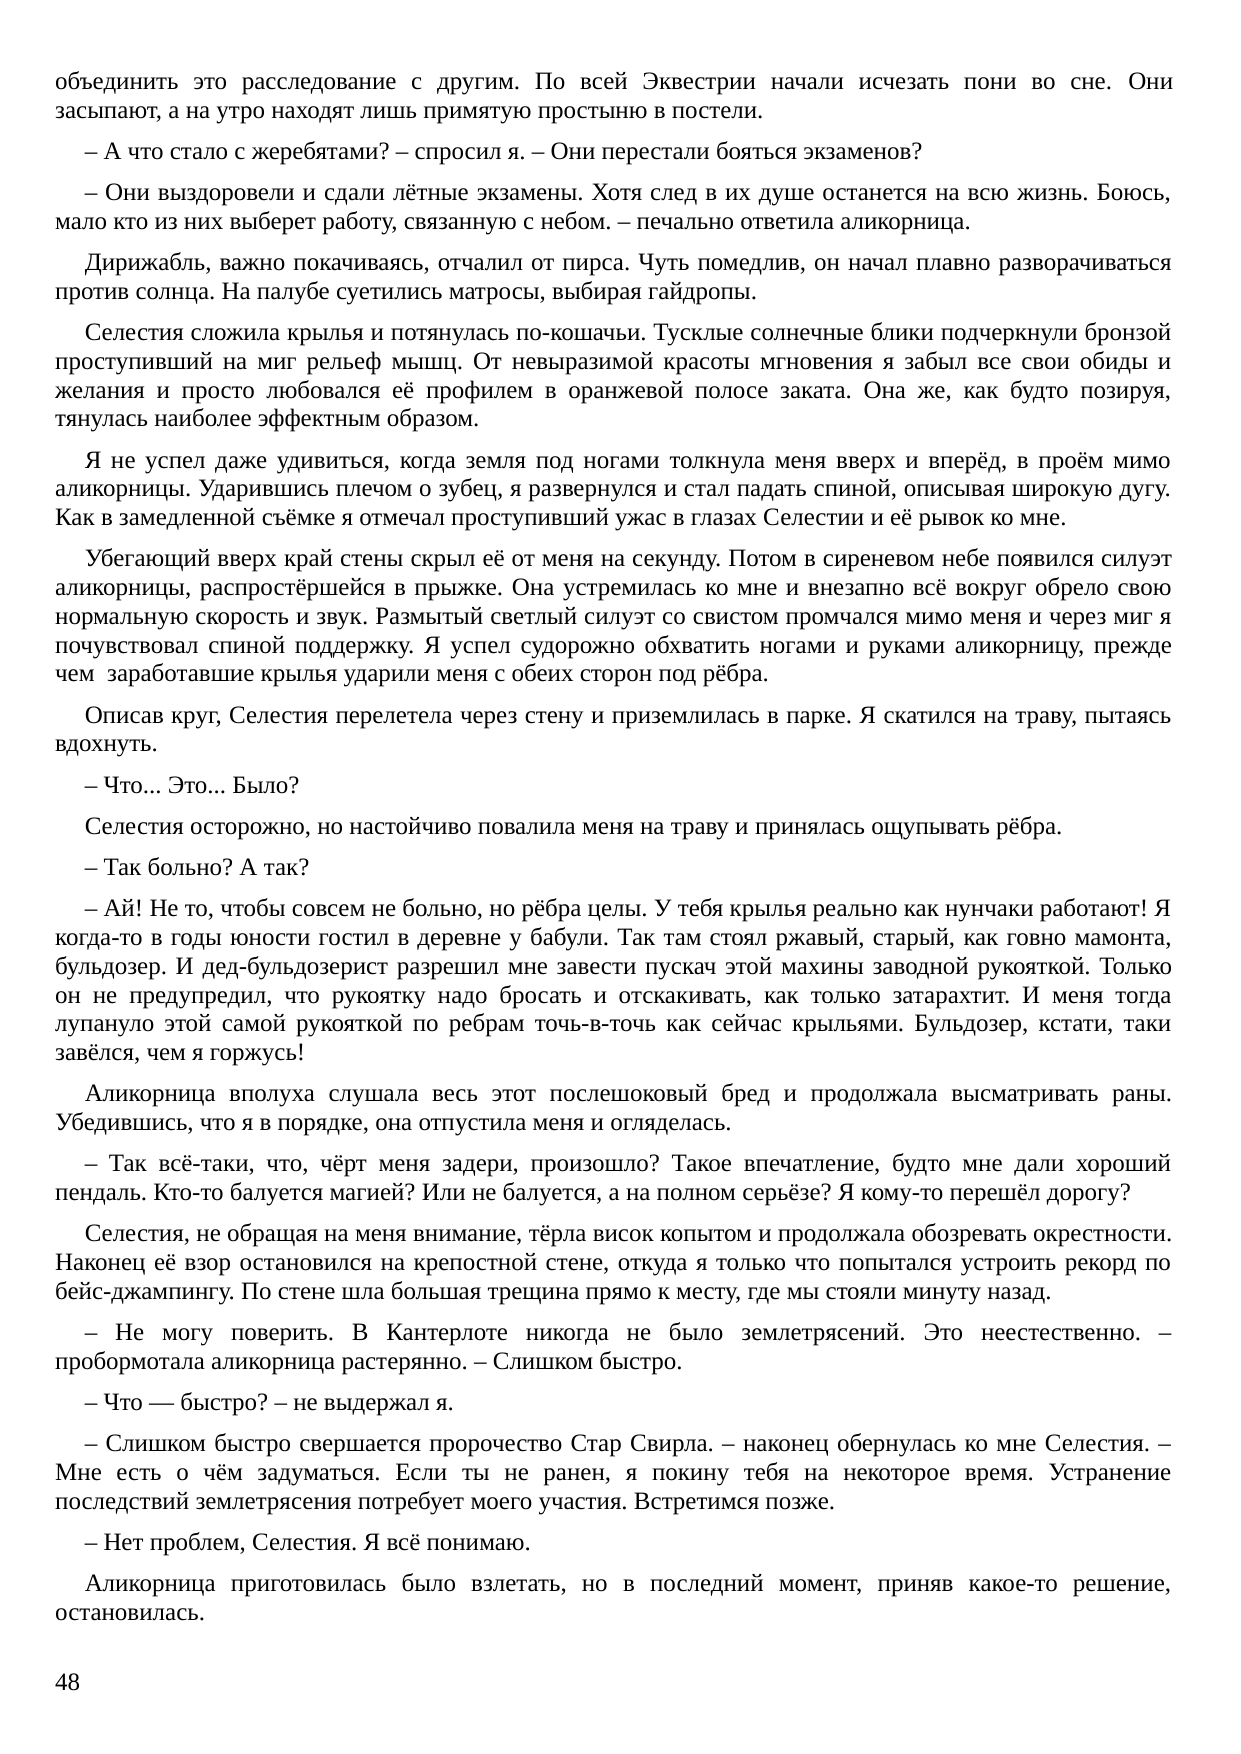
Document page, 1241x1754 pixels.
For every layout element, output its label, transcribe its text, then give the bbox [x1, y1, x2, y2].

text – Ай! Не то, чтобы совсем не больно, но рёбра целы. У тебя крылья реально как нунчаки работают! Я когда-то в годы юности гостил в деревне у бабули. Так там стоял ржавый, старый, как говно мамонта, бульдозер. И дед-бульдозерист разрешил мне завести пускач этой махины заводной рукояткой. Только он не предупредил, что рукоятку надо бросать и отскакивать, как только затарахтит. И меня тогда лупануло этой самой рукояткой по ребрам точь-в-точь как сейчас крыльями. Бульдозер, кстати, таки завёлся, чем я горжусь! [55, 893, 1173, 1066]
text – Что — быстро? – не выдержал я. [55, 1387, 1173, 1416]
text – Так больно? А так? [55, 852, 1173, 881]
text – А что стало с жеребятами? – спросил я. – Они перестали бояться экзаменов? [55, 136, 1173, 165]
text – Не могу поверить. В Кантерлоте никогда не было землетрясений. Это неестественно. – пробормотала аликорница растерянно. – Слишком быстро. [55, 1317, 1173, 1375]
text Селестия, не обращая на меня внимание, тёрла висок копытом и продолжала обозревать окрестности. Наконец её взор остановился на крепостной стене, откуда я только что попытался устроить рекорд по бейс-джампингу. По стене шла большая трещина прямо к месту, где мы стояли минуту назад. [55, 1218, 1173, 1305]
text Аликорница приготовилась было взлетать, но в последний момент, приняв какое-то решение, остановилась. [55, 1568, 1173, 1626]
text Убегающий вверх край стены скрыл её от меня на секунду. Потом в сиреневом небе появился силуэт аликорницы, распростёршейся в прыжке. Она устремилась ко мне и внезапно всё вокруг обрело свою нормальную скорость и звук. Размытый светлый силуэт со свистом промчался мимо меня и через миг я почувствовал спиной поддержку. Я успел судорожно обхватить ногами и руками аликорницу, прежде чем заработавшие крылья ударили меня с обеих сторон под рёбра. [55, 543, 1173, 687]
text – Слишком быстро свершается пророчество Стар Свирла. – наконец обернулась ко мне Селестия. – Мне есть о чём задуматься. Если ты не ранен, я покину тебя на некоторое время. Устранение последствий землетрясения потребует моего участия. Встретимся позже. [55, 1428, 1173, 1515]
text Селестия сложила крылья и потянулась по-кошачьи. Тусклые солнечные блики подчеркнули бронзой проступивший на миг рельеф мышц. От невыразимой красоты мгновения я забыл все свои обиды и желания и просто любовался её профилем в оранжевой полосе заката. Она же, как будто позируя, тянулась наиболее эффектным образом. [55, 317, 1173, 432]
text – Нет проблем, Селестия. Я всё понимаю. [55, 1527, 1173, 1556]
text Дирижабль, важно покачиваясь, отчалил от пирса. Чуть помедлив, он начал плавно разворачиваться против солнца. На палубе суетились матросы, выбирая гайдропы. [55, 247, 1173, 305]
text Описав круг, Селестия перелетела через стену и приземлилась в парке. Я скатился на траву, пытаясь вдохнуть. [55, 700, 1173, 757]
text – Так всё-таки, что, чёрт меня задери, произошло? Такое впечатление, будто мне дали хороший пендаль. Кто-то балуется магией? Или не балуется, а на полном серьёзе? Я кому-то перешёл дорогу? [55, 1148, 1173, 1206]
text Селестия осторожно, но настойчиво повалила меня на траву и принялась ощупывать рёбра. [55, 811, 1173, 840]
text объединить это расследование с другим. По всей Эквестрии начали исчезать пони во сне. Они засыпают, а на утро находят лишь примятую простыню в постели. [55, 66, 1173, 123]
text – Они выздоровели и сдали лётные экзамены. Хотя след в их душе останется на всю жизнь. Боюсь, мало кто из них выберет работу, связанную с небом. – печально ответила аликорница. [55, 177, 1173, 235]
text Я не успел даже удивиться, когда земля под ногами толкнула меня вверх и вперёд, в проём мимо аликорницы. Ударившись плечом о зубец, я развернулся и стал падать спиной, описывая широкую дугу. Как в замедленной съёмке я отмечал проступивший ужас в глазах Селестии и её рывок ко мне. [55, 445, 1173, 531]
text – Что... Это... Было? [55, 770, 1173, 798]
text Аликорница вполуха слушала весь этот послешоковый бред и продолжала высматривать раны. Убедившись, что я в порядке, она отпустила меня и огляделась. [55, 1078, 1173, 1136]
